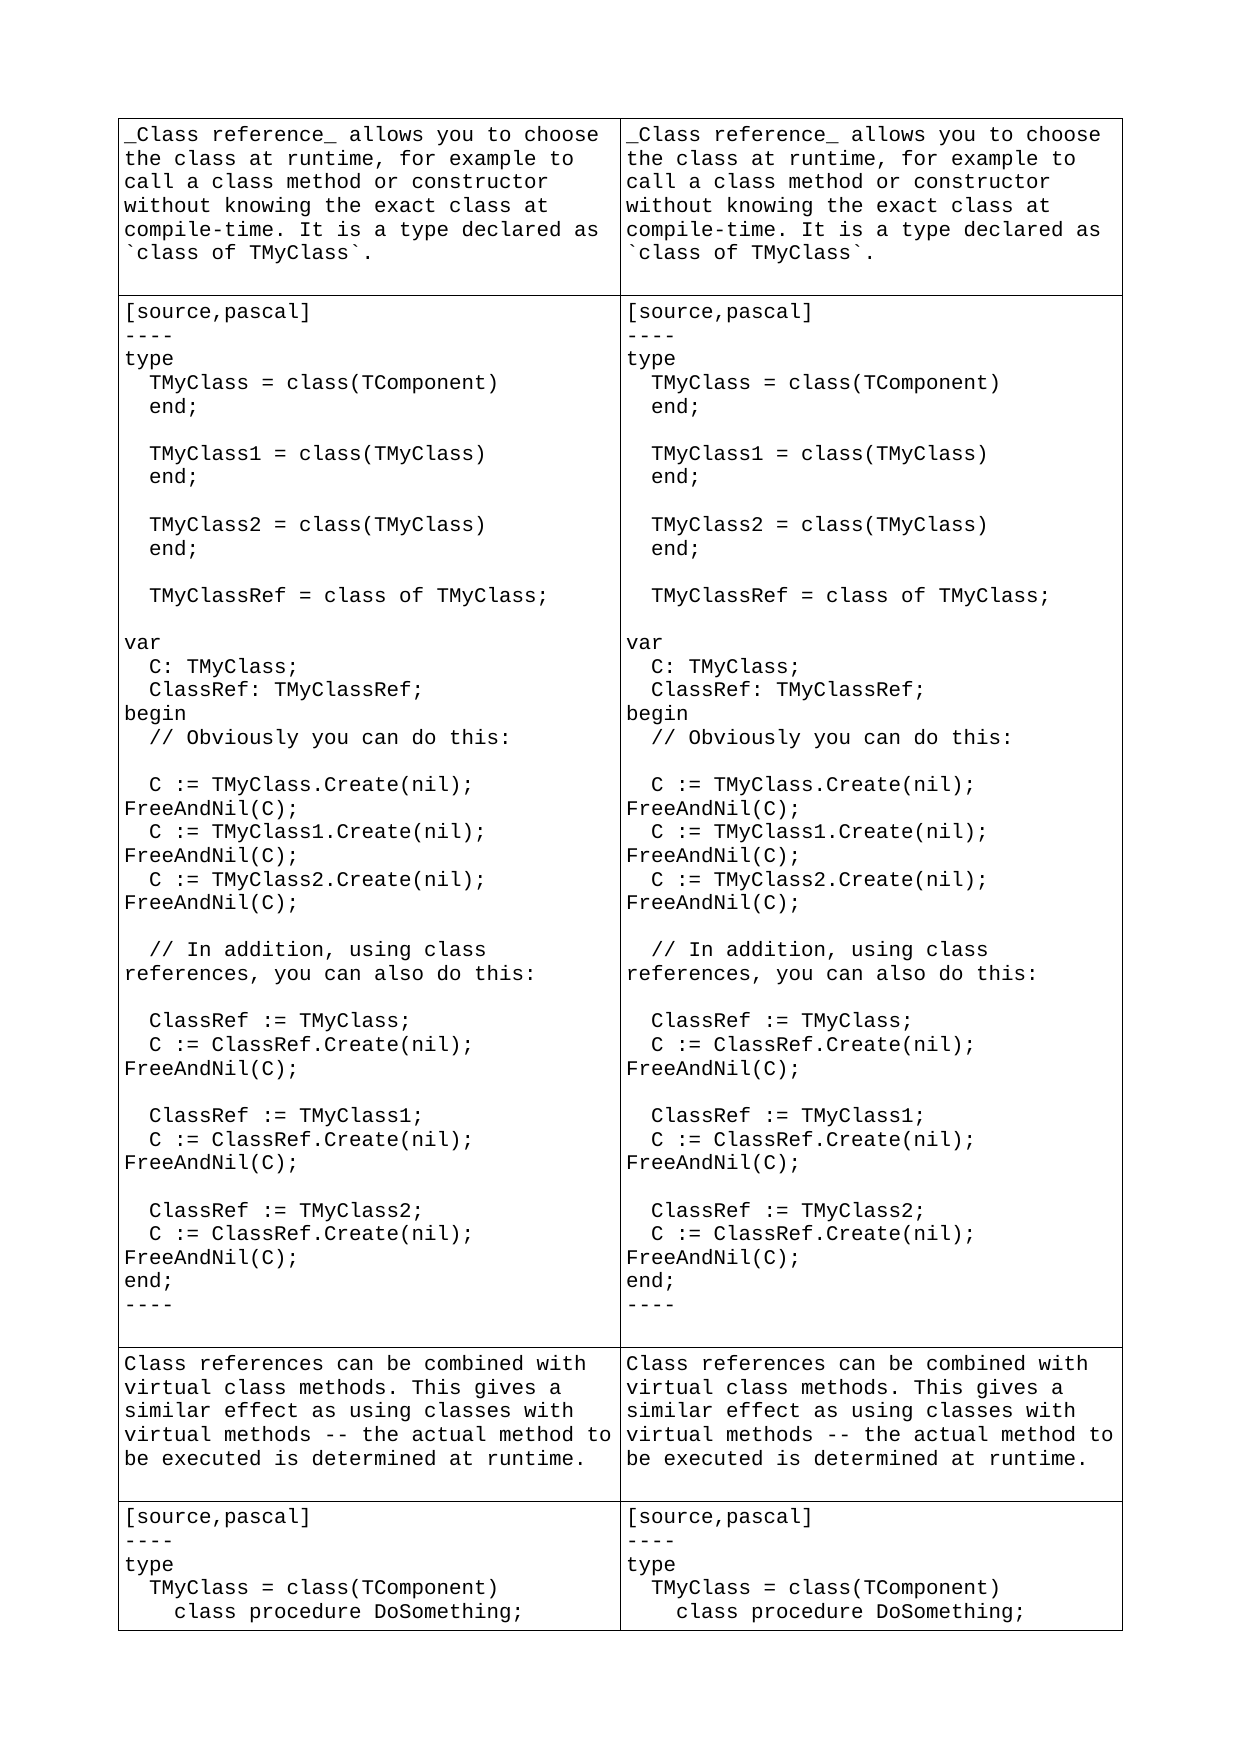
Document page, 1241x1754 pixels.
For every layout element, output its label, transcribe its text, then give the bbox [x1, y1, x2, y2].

table_cell Class references can be combined with virtual class methods. This gives a similar effect as using classes with virtual methods -- the actual method to be executed is determined at runtime. [621, 1348, 1122, 1501]
table_cell [source,pascal] ---- type TMyClass = class(TComponent) end; TMyClass1 = class(TMyClass) end; TMyClass2 = class(TMyClass) end; TMyClassRef = class of TMyClass; var C: TMyClass; ClassRef: TMyClassRef; begin // Obviously you can do this: C := TMyClass.Create(nil); FreeAndNil(C); C := TMyClass1.Create(nil); FreeAndNil(C); C := TMyClass2.Create(nil); FreeAndNil(C); // In addition, using class references, you can also do this: ClassRef := TMyClass; C := ClassRef.Create(nil); FreeAndNil(C); ClassRef := TMyClass1; C := ClassRef.Create(nil); FreeAndNil(C); ClassRef := TMyClass2; C := ClassRef.Create(nil); FreeAndNil(C); end; ---- [119, 296, 620, 1347]
table_cell [source,pascal] ---- type TMyClass = class(TComponent) end; TMyClass1 = class(TMyClass) end; TMyClass2 = class(TMyClass) end; TMyClassRef = class of TMyClass; var C: TMyClass; ClassRef: TMyClassRef; begin // Obviously you can do this: C := TMyClass.Create(nil); FreeAndNil(C); C := TMyClass1.Create(nil); FreeAndNil(C); C := TMyClass2.Create(nil); FreeAndNil(C); // In addition, using class references, you can also do this: ClassRef := TMyClass; C := ClassRef.Create(nil); FreeAndNil(C); ClassRef := TMyClass1; C := ClassRef.Create(nil); FreeAndNil(C); ClassRef := TMyClass2; C := ClassRef.Create(nil); FreeAndNil(C); end; ---- [621, 296, 1122, 1347]
table_cell _Class reference_ allows you to choose the class at runtime, for example to call a class method or constructor without knowing the exact class at compile-time. It is a type declared as `class of TMyClass`. [119, 119, 620, 295]
table_cell [source,pascal] ---- type TMyClass = class(TComponent) class procedure DoSomething; [119, 1502, 620, 1630]
table_cell _Class reference_ allows you to choose the class at runtime, for example to call a class method or constructor without knowing the exact class at compile-time. It is a type declared as `class of TMyClass`. [621, 119, 1122, 295]
table_cell Class references can be combined with virtual class methods. This gives a similar effect as using classes with virtual methods -- the actual method to be executed is determined at runtime. [119, 1348, 620, 1501]
table_cell [source,pascal] ---- type TMyClass = class(TComponent) class procedure DoSomething; [621, 1502, 1122, 1630]
